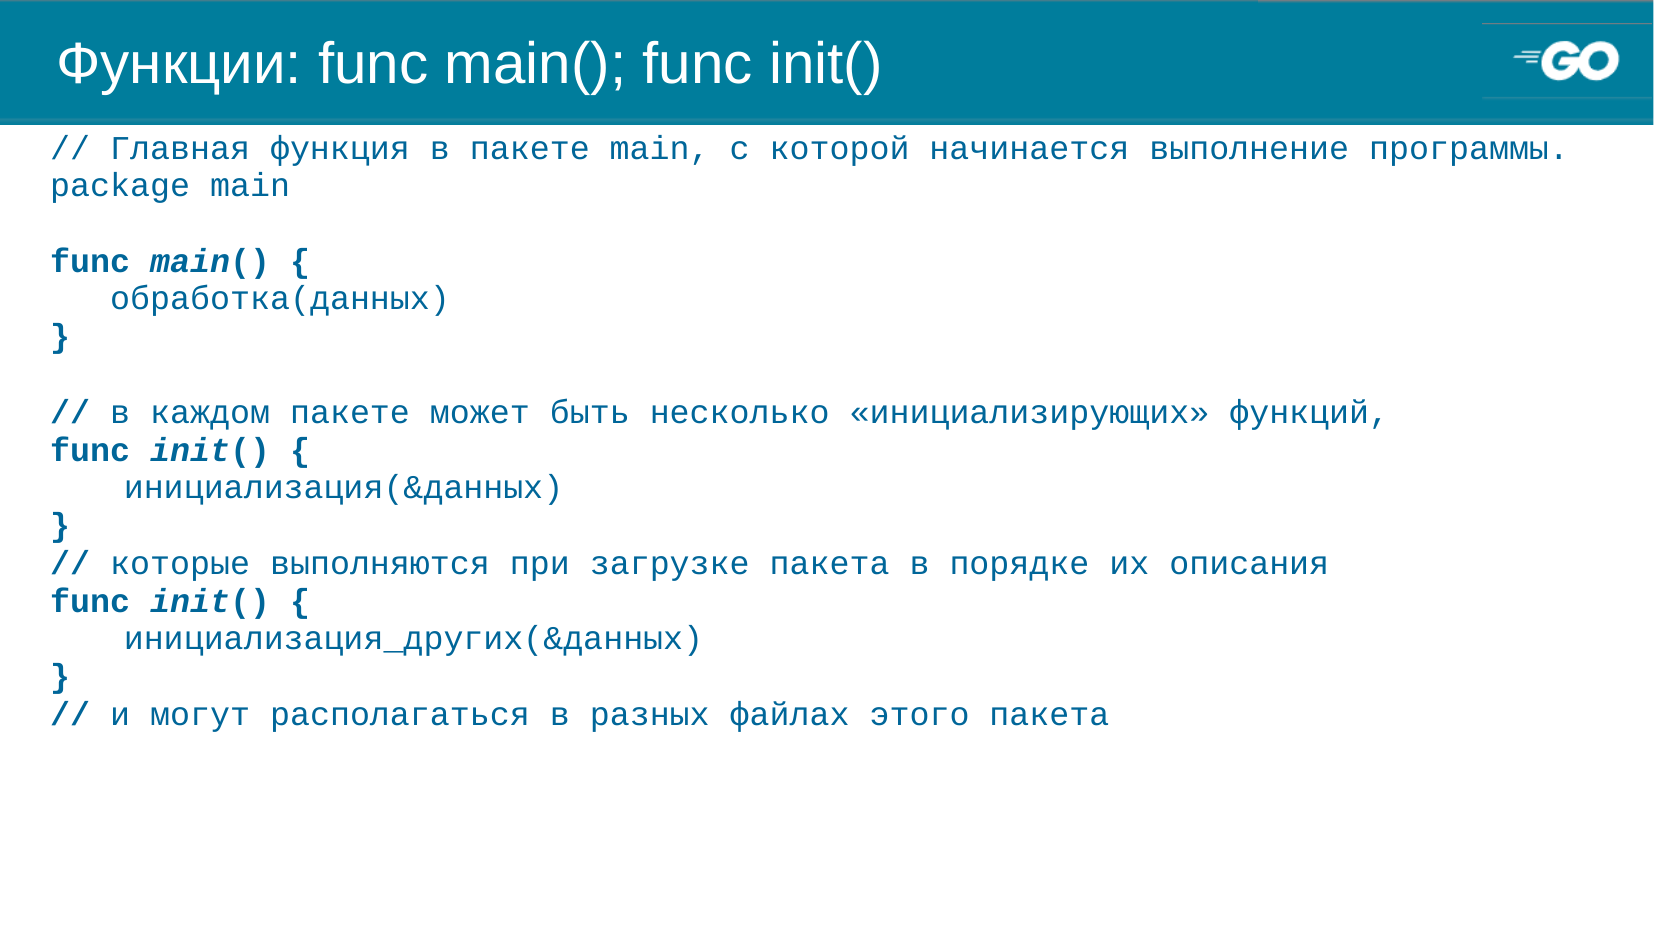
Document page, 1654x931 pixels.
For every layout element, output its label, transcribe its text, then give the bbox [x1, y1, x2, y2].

text_box // Главная функция в пакете main, с которой начинается выполнение программы. package main func main() { обработка(данных) } // в каждом пакете может быть несколько «инициализирующих» функций, func init() { инициализация(&данных) } // которые выполняются при загрузке пакета в порядке их описания func init() { инициализация_других(&данных) } // и могут располагаться в разных файлах этого пакета [35, 124, 1619, 898]
text_box Функции: func main(); func init() [41, 23, 1495, 104]
picture [1542, 41, 1619, 81]
